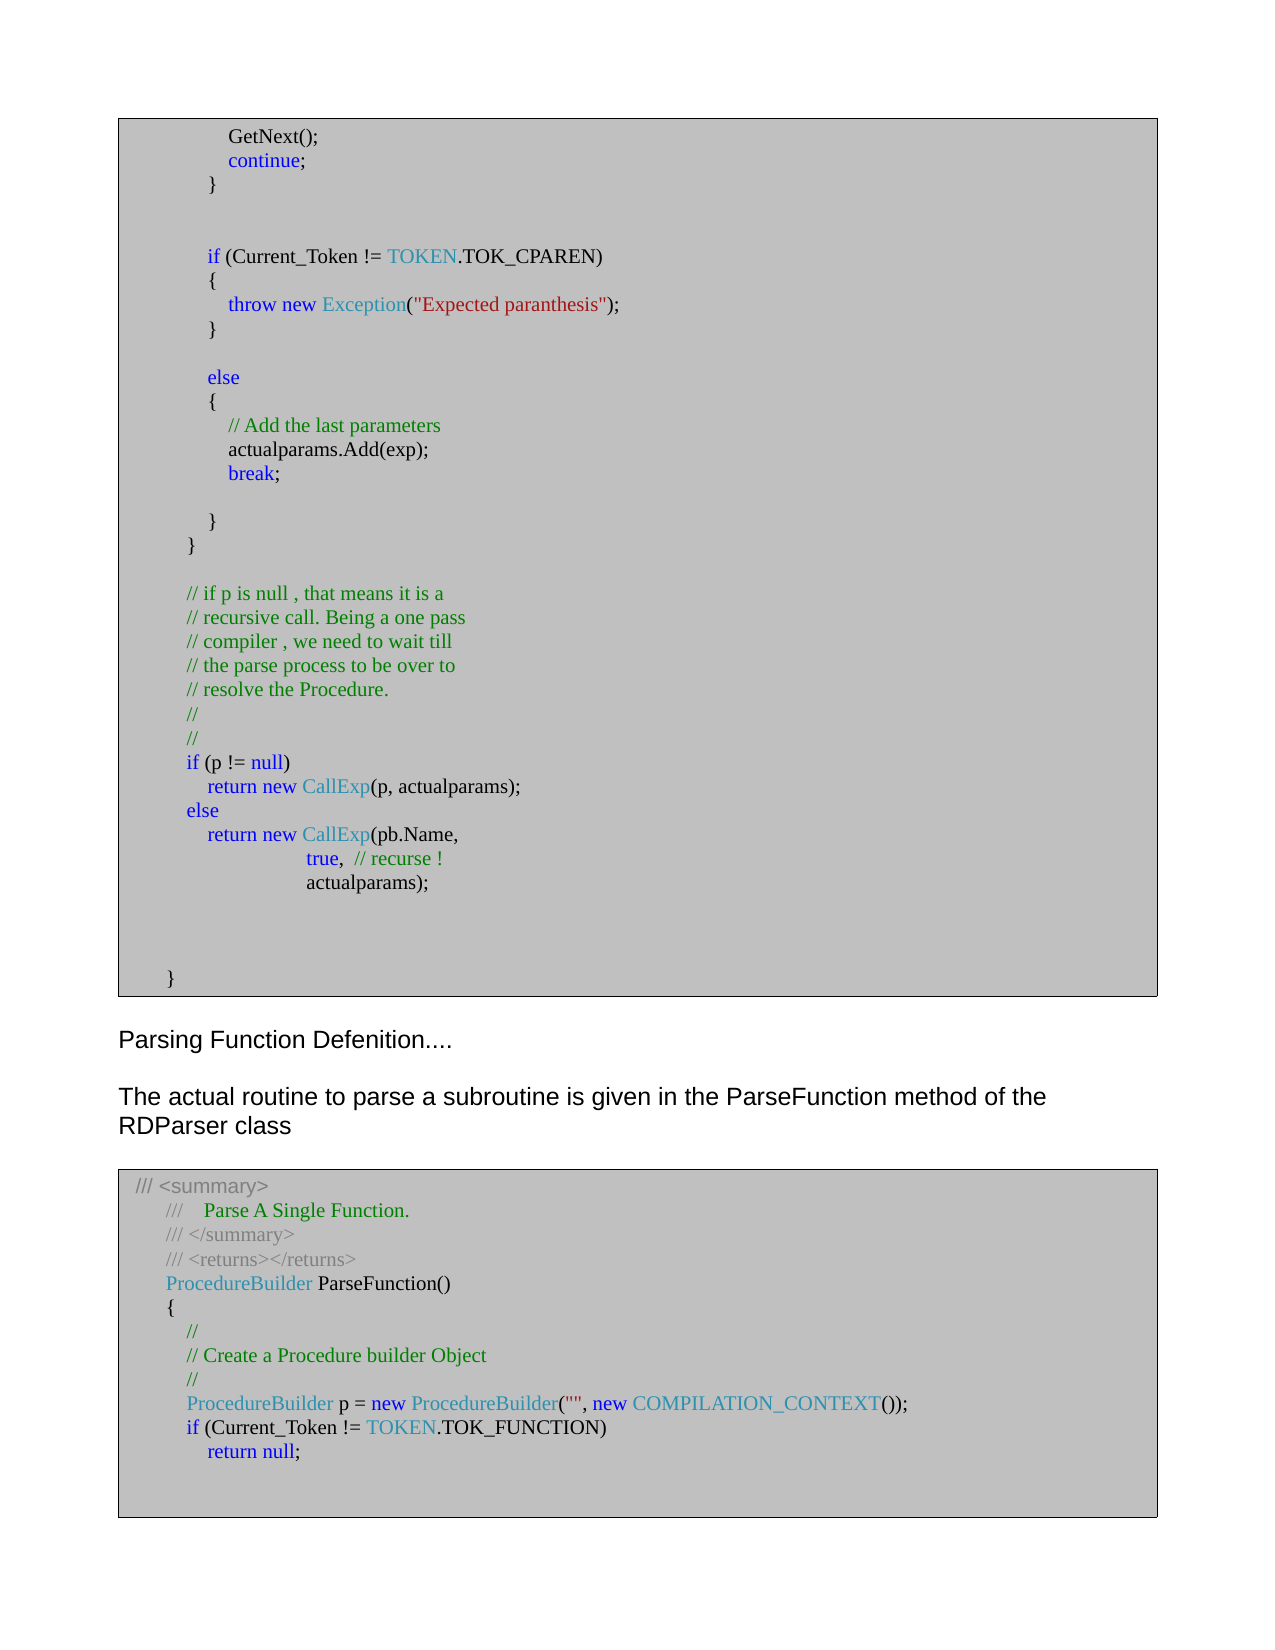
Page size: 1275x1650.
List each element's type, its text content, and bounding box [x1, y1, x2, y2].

text The actual routine to parse a subroutine is given in the ParseFunction method of the RDParser class [118, 1082, 1157, 1140]
table_header /// <summary> /// Parse A Single Function. /// </summary> /// <returns></returns> ProcedureBuilder ParseFunction() { // // Create a Procedure builder Object // ProcedureBuilder p = new ProcedureBuilder("", new COMPILATION_CONTEXT()); if (Current_Token != TOKEN.TOK_FUNCTION) return null; [119, 1170, 1157, 1517]
text Parsing Function Defenition.... [118, 1025, 1157, 1053]
table_header GetNext(); continue; } if (Current_Token != TOKEN.TOK_CPAREN) { throw new Exception("Expected paranthesis"); } else { // Add the last parameters actualparams.Add(exp); break; } } // if p is null , that means it is a // recursive call. Being a one pass // compiler , we need to wait till // the parse process to be over to // resolve the Procedure. // // if (p != null) return new CallExp(p, actualparams); else return new CallExp(pb.Name, true, // recurse ! actualparams); } [119, 119, 1157, 996]
